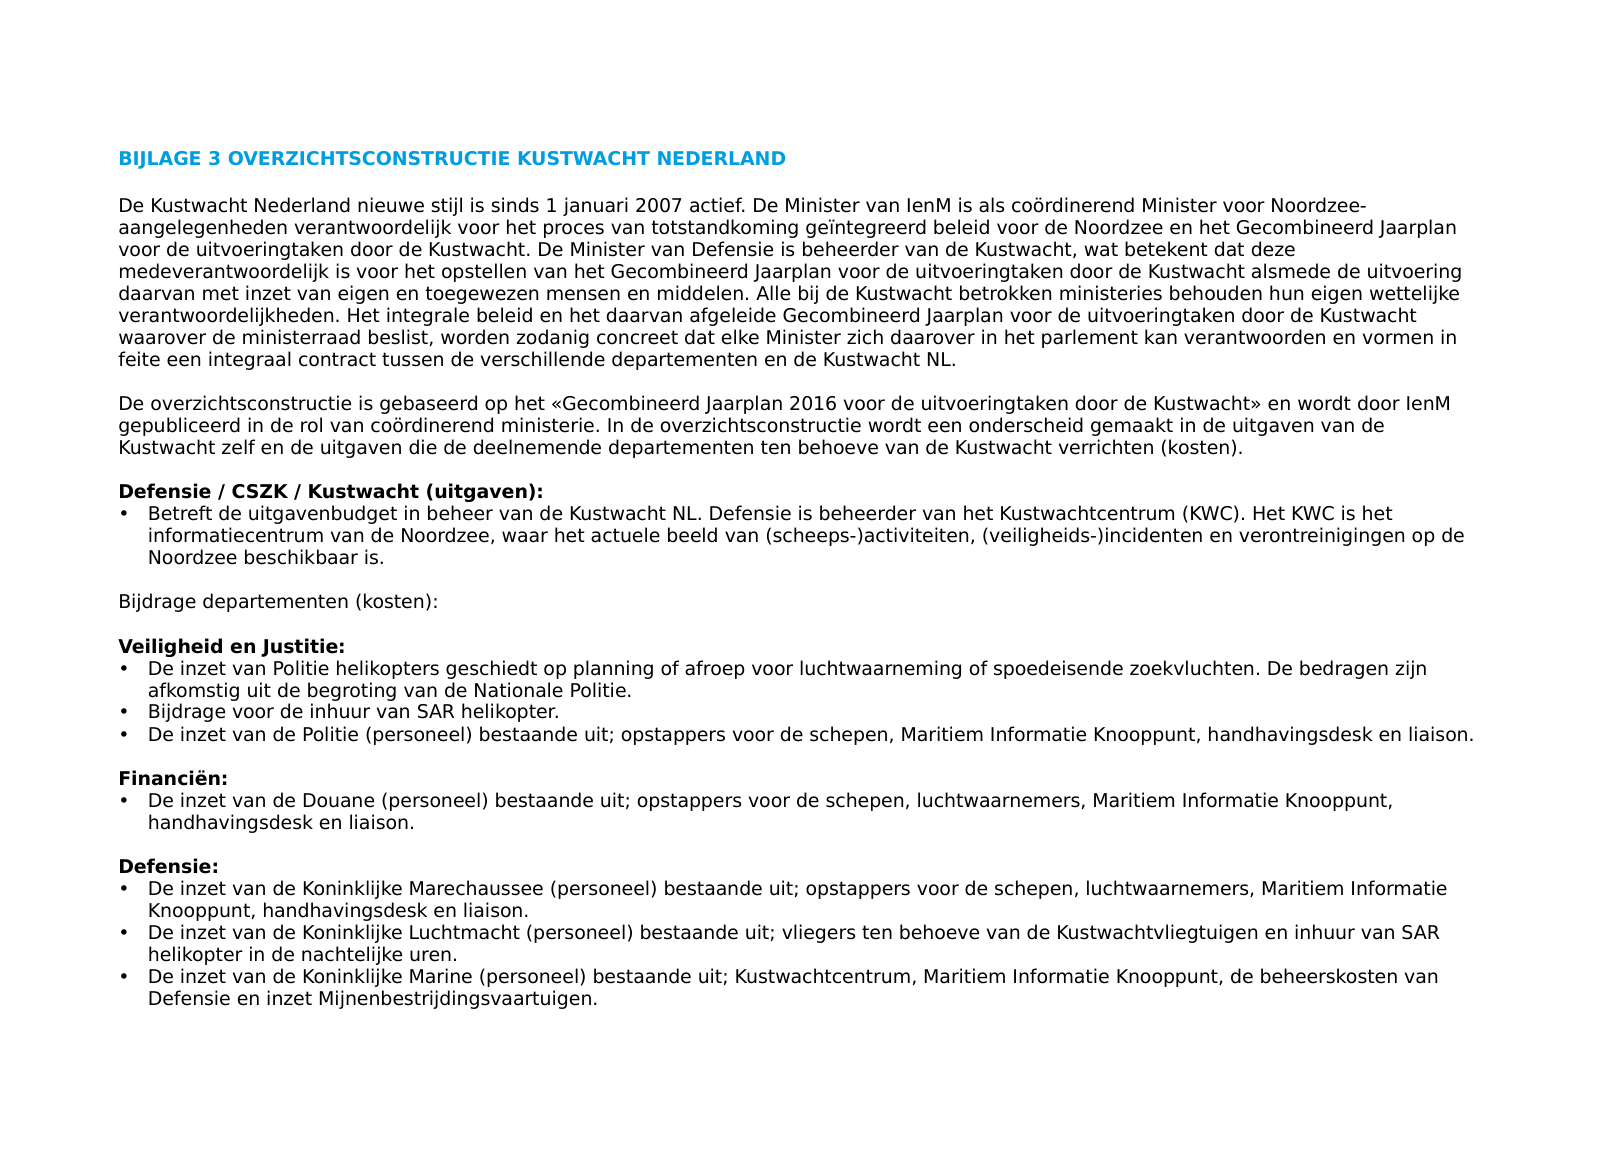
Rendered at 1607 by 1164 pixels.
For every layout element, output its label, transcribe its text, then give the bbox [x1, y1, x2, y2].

text • De inzet van Politie helikopters geschiedt op planning of afroep voor luchtwaarneming of spoedeisende zoekvluchten. De bedragen zijn afkomstig uit de begroting van de Nationale Politie. [118, 657, 1488, 701]
text • De inzet van de Koninklijke Marechaussee (personeel) bestaande uit; opstappers voor de schepen, luchtwaarnemers, Maritiem Informatie Knooppunt, handhavingsdesk en liaison. [118, 878, 1488, 922]
text • De inzet van de Douane (personeel) bestaande uit; opstappers voor de schepen, luchtwaarnemers, Maritiem Informatie Knooppunt, handhavingsdesk en liaison. [118, 789, 1488, 833]
text Bijdrage departementen (kosten): [118, 591, 1488, 613]
text • Bijdrage voor de inhuur van SAR helikopter. [118, 701, 1488, 723]
text • Betreft de uitgavenbudget in beheer van de Kustwacht NL. Defensie is beheerder van het Kustwachtcentrum (KWC). Het KWC is het informatiecentrum van de Noordzee, waar het actuele beeld van (scheeps-)activiteiten, (veiligheids-)incidenten en verontreinigingen op de Noordzee beschikbaar is. [118, 503, 1488, 569]
text Financiën: [118, 768, 1488, 789]
text • De inzet van de Koninklijke Marine (personeel) bestaande uit; Kustwachtcentrum, Maritiem Informatie Knooppunt, de beheerskosten van Defensie en inzet Mijnenbestrijdingsvaartuigen. [118, 966, 1488, 1009]
text • De inzet van de Politie (personeel) bestaande uit; opstappers voor de schepen, Maritiem Informatie Knooppunt, handhavingsdesk en liaison. [118, 723, 1488, 745]
text • De inzet van de Koninklijke Luchtmacht (personeel) bestaande uit; vliegers ten behoeve van de Kustwachtvliegtuigen en inhuur van SAR helikopter in de nachtelijke uren. [118, 922, 1488, 966]
text De overzichtsconstructie is gebaseerd op het «Gecombineerd Jaarplan 2016 voor de uitvoeringtaken door de Kustwacht» en wordt door IenM gepubliceerd in de rol van coördinerend ministerie. In de overzichtsconstructie wordt een onderscheid gemaakt in de uitgaven van de Kustwacht zelf en de uitgaven die de deelnemende departementen ten behoeve van de Kustwacht verrichten (kosten). [118, 393, 1488, 459]
text Defensie / CSZK / Kustwacht (uitgaven): [118, 481, 1488, 503]
subtitle BIJLAGE 3 OVERZICHTSCONSTRUCTIE KUSTWACHT NEDERLAND [118, 148, 1488, 170]
text De Kustwacht Nederland nieuwe stijl is sinds 1 januari 2007 actief. De Minister van IenM is als coördinerend Minister voor Noordzee-aangelegenheden verantwoordelijk voor het proces van totstandkoming geïntegreerd beleid voor de Noordzee en het Gecombineerd Jaarplan voor de uitvoeringtaken door de Kustwacht. De Minister van Defensie is beheerder van de Kustwacht, wat betekent dat deze medeverantwoordelijk is voor het opstellen van het Gecombineerd Jaarplan voor de uitvoeringtaken door de Kustwacht alsmede de uitvoering daarvan met inzet van eigen en toegewezen mensen en middelen. Alle bij de Kustwacht betrokken ministeries behouden hun eigen wettelijke verantwoordelijkheden. Het integrale beleid en het daarvan afgeleide Gecombineerd Jaarplan voor de uitvoeringtaken door de Kustwacht waarover de ministerraad beslist, worden zodanig concreet dat elke Minister zich daarover in het parlement kan verantwoorden en vormen in feite een integraal contract tussen de verschillende departementen en de Kustwacht NL. [118, 195, 1488, 371]
text Veiligheid en Justitie: [118, 636, 1488, 657]
text Defensie: [118, 856, 1488, 878]
